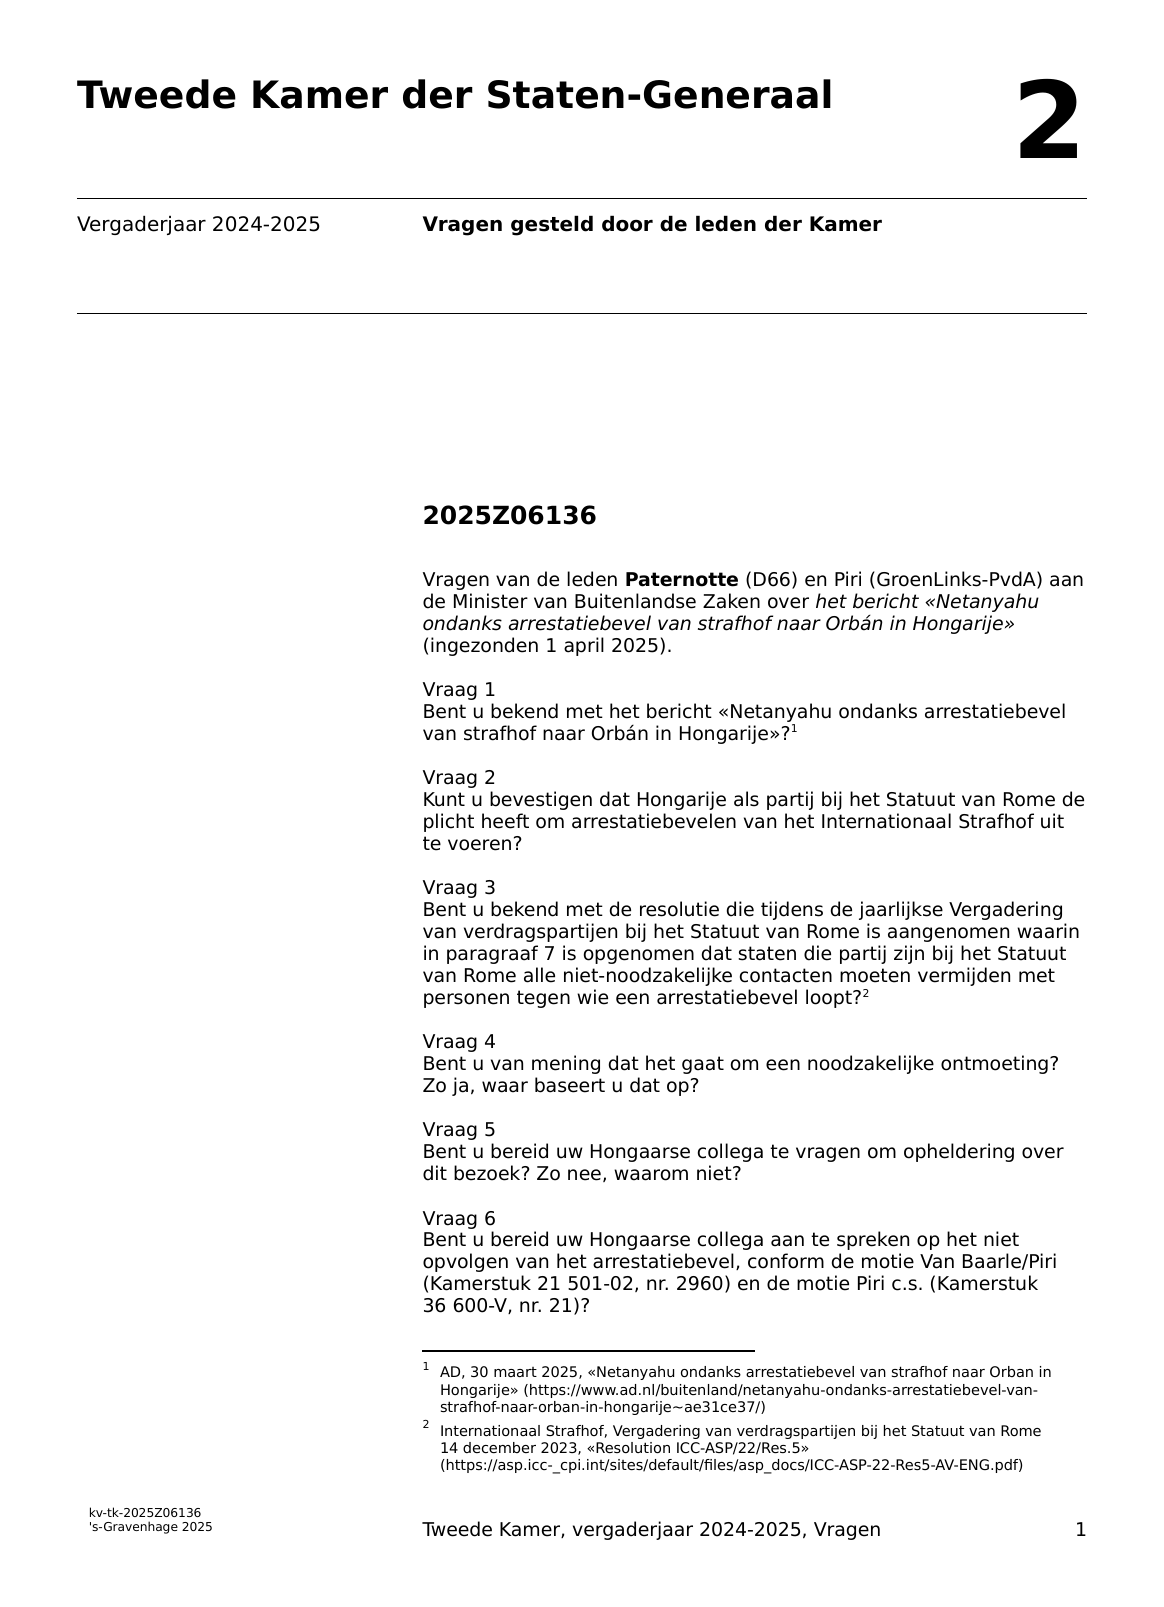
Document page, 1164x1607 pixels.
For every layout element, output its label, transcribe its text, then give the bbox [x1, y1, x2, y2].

text Vraag 4 [422, 1031, 1087, 1053]
text Vragen van de leden Paternotte (D66) en Piri (GroenLinks-PvdA) aan de Minister van Buitenlandse Zaken over het bericht «Netanyahu ondanks arrestatiebevel van strafhof naar Orbán in Hongarije» (ingezonden 1 april 2025). [422, 569, 1087, 657]
text Bent u bereid uw Hongaarse collega aan te spreken op het niet opvolgen van het arrestatiebevel, conform de motie Van Baarle/Piri (Kamerstuk 21 501-02, nr. 2960) en de motie Piri c.s. (Kamerstuk 36 600-V, nr. 21)? [422, 1229, 1087, 1317]
table_header Tweede Kamer der Staten-Generaal [77, 59, 886, 198]
text Vraag 6 [422, 1207, 1087, 1229]
text Bent u bereid uw Hongaarse collega te vragen om opheldering over dit bezoek? Zo nee, waarom niet? [422, 1141, 1087, 1185]
text Vraag 2 [422, 767, 1087, 789]
text 2025Z06136 [422, 501, 1087, 531]
table_header 2 [886, 59, 1087, 198]
text Vraag 3 [422, 877, 1087, 899]
text Kunt u bevestigen dat Hongarije als partij bij het Statuut van Rome de plicht heeft om arrestatiebevelen van het Internationaal Strafhof uit te voeren? [422, 789, 1087, 855]
text 's-Gravenhage 2025 [88, 1520, 323, 1534]
table_cell Vergaderjaar 2024-2025 [77, 199, 422, 313]
text Vraag 1 [422, 679, 1087, 701]
text kv-tk-2025Z06136 [88, 1506, 323, 1520]
text Bent u van mening dat het gaat om een noodzakelijke ontmoeting? Zo ja, waar baseert u dat op? [422, 1053, 1087, 1097]
text Bent u bekend met de resolutie die tijdens de jaarlijkse Vergadering van verdragspartijen bij het Statuut van Rome is aangenomen waarin in paragraaf 7 is opgenomen dat staten die partij zijn bij het Statuut van Rome alle niet-noodzakelijke contacten moeten vermijden met personen tegen wie een arrestatiebevel loopt? [422, 899, 1087, 1009]
text Vraag 5 [422, 1119, 1087, 1141]
text Internationaal Strafhof, Vergadering van verdragspartijen bij het Statuut van Rome 14 december 2023, «Resolution ICC-ASP/22/Res.5» (https://asp.icc-_cpi.int/sites/default/files/asp_docs/ICC-ASP-22-Res5-AV-ENG.pdf) [422, 1418, 1087, 1474]
table_cell Vragen gesteld door de leden der Kamer [422, 199, 1087, 313]
text AD, 30 maart 2025, «Netanyahu ondanks arrestatiebevel van strafhof naar Orban in Hongarije» (https://www.ad.nl/buitenland/netanyahu-ondanks-arrestatiebevel-van-strafhof-naar-orban-in-hongarije~ae31ce37/) [422, 1360, 1087, 1416]
text Bent u bekend met het bericht «Netanyahu ondanks arrestatiebevel van strafhof naar Orbán in Hongarije»? [422, 701, 1087, 745]
